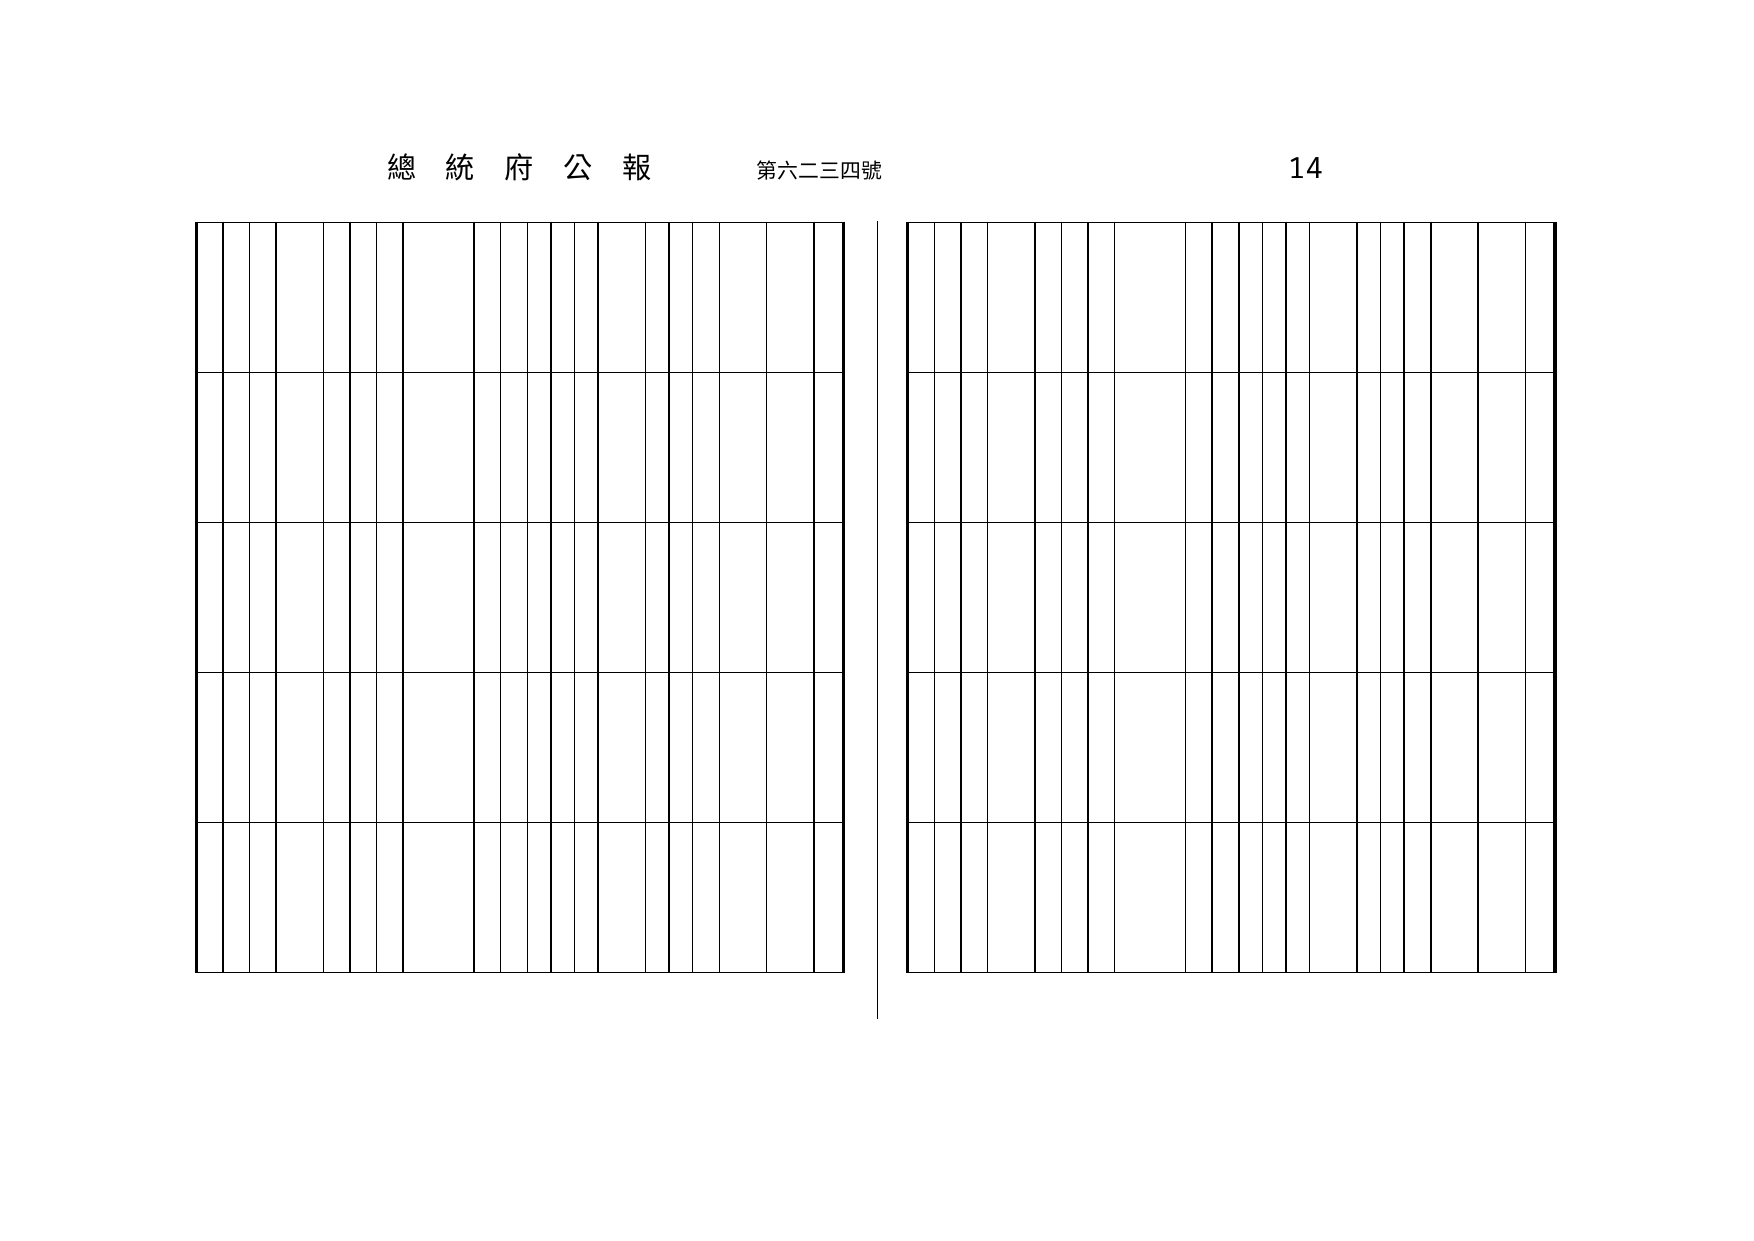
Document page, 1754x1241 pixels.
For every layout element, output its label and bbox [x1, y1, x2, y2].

table_cell [1479, 523, 1502, 672]
table_cell [743, 523, 766, 672]
table_cell [720, 673, 743, 822]
table_cell [988, 523, 1011, 672]
table_cell [599, 673, 622, 822]
table_cell [767, 823, 790, 972]
table_cell [552, 523, 574, 672]
table_cell [552, 673, 574, 822]
table_cell [646, 373, 668, 522]
table_cell [962, 523, 987, 672]
table_cell [962, 823, 987, 972]
table_cell [1502, 373, 1525, 522]
table_cell [224, 823, 249, 972]
table_cell [815, 523, 842, 672]
table_cell [988, 373, 1011, 522]
table_cell [1186, 523, 1211, 672]
table_cell [1263, 223, 1285, 372]
table_cell [250, 223, 275, 372]
table_cell [324, 223, 349, 372]
table_cell [250, 673, 275, 822]
table_cell [1162, 673, 1185, 822]
table_cell [670, 673, 692, 822]
table_cell [1162, 373, 1185, 522]
table_cell [427, 673, 450, 822]
table_cell [250, 823, 275, 972]
table_cell [988, 673, 1011, 822]
table_cell [1526, 373, 1553, 522]
table_cell [693, 223, 719, 372]
table_cell [1263, 673, 1285, 822]
table_cell [1062, 223, 1087, 372]
table_cell [552, 223, 574, 372]
table_cell [909, 523, 934, 672]
table_cell [1089, 523, 1114, 672]
table_cell [224, 373, 249, 522]
table_cell [720, 523, 743, 672]
table_cell [1115, 373, 1138, 522]
table_cell [1454, 523, 1477, 672]
table_cell [1162, 223, 1185, 372]
table_cell [1526, 523, 1553, 672]
table_cell [1432, 523, 1454, 672]
table_cell [528, 523, 550, 672]
table_cell [1432, 823, 1454, 972]
table_cell [1333, 673, 1356, 822]
table_cell [1287, 223, 1309, 372]
table_cell [552, 823, 574, 972]
table_cell [622, 523, 645, 672]
table_cell [599, 223, 622, 372]
table_cell [450, 223, 473, 372]
table_cell [1036, 823, 1061, 972]
table_cell [427, 223, 450, 372]
table_cell [1062, 523, 1087, 672]
table_cell [622, 373, 645, 522]
table_cell [1138, 223, 1162, 372]
table_cell [1062, 373, 1087, 522]
table_cell [1526, 823, 1553, 972]
table_cell [1381, 523, 1403, 672]
table_cell [198, 523, 222, 672]
table_cell [1405, 523, 1430, 672]
table_cell [450, 373, 473, 522]
table_cell [790, 523, 813, 672]
table_cell [351, 373, 376, 522]
table_cell [1479, 823, 1502, 972]
table_cell [198, 823, 222, 972]
table_cell [1333, 523, 1356, 672]
table_cell [377, 223, 402, 372]
table_cell [1381, 823, 1403, 972]
table_cell [1333, 823, 1356, 972]
table_cell [670, 223, 692, 372]
table_cell [404, 373, 427, 522]
table_cell [198, 223, 222, 372]
table_cell [962, 373, 987, 522]
table_cell [324, 373, 349, 522]
table_cell [450, 673, 473, 822]
table_cell [693, 373, 719, 522]
table_cell [575, 823, 597, 972]
table_cell [198, 673, 222, 822]
table_cell [404, 223, 427, 372]
table_cell [1011, 823, 1034, 972]
table_cell [528, 823, 550, 972]
table_cell [250, 373, 275, 522]
table_cell [1358, 373, 1380, 522]
table_cell [1432, 373, 1454, 522]
table_cell [475, 373, 500, 522]
table_cell [1240, 223, 1262, 372]
table_cell [575, 673, 597, 822]
table_cell [1526, 223, 1553, 372]
table_cell [1062, 823, 1087, 972]
table_cell [501, 673, 527, 822]
table_cell [1062, 673, 1087, 822]
table_cell [693, 523, 719, 672]
table_cell [277, 673, 300, 822]
table_cell [646, 673, 668, 822]
table_cell [224, 223, 249, 372]
table_cell [1454, 823, 1477, 972]
table_cell [1310, 223, 1333, 372]
table_cell [1502, 673, 1525, 822]
table_cell [1263, 823, 1285, 972]
table_cell [1287, 823, 1309, 972]
table_cell [909, 823, 934, 972]
table_cell [622, 673, 645, 822]
table_cell [277, 373, 300, 522]
table_cell [815, 373, 842, 522]
table_cell [300, 823, 323, 972]
table_cell [670, 523, 692, 672]
table_cell [1036, 223, 1061, 372]
table_cell [909, 223, 934, 372]
table_cell [693, 823, 719, 972]
table_cell [300, 523, 323, 672]
table_cell [720, 373, 743, 522]
table_cell [1186, 823, 1211, 972]
table_cell [404, 523, 427, 672]
table_cell [351, 673, 376, 822]
table_cell [622, 823, 645, 972]
table_cell [720, 823, 743, 972]
table_cell [1213, 523, 1238, 672]
table_cell [790, 673, 813, 822]
table_cell [377, 673, 402, 822]
table_cell [1213, 673, 1238, 822]
table_cell [377, 823, 402, 972]
table_cell [935, 823, 960, 972]
table_cell [351, 523, 376, 672]
table_cell [1213, 373, 1238, 522]
table_cell [909, 673, 934, 822]
table_cell [815, 223, 842, 372]
table_cell [351, 223, 376, 372]
table_cell [1115, 673, 1138, 822]
table_cell [1310, 823, 1333, 972]
table_cell [1138, 523, 1162, 672]
table_cell [528, 223, 550, 372]
table_cell [1310, 373, 1333, 522]
table_cell [1263, 373, 1285, 522]
table_cell [988, 823, 1011, 972]
table_cell [1502, 823, 1525, 972]
table_cell [475, 523, 500, 672]
table_cell [1240, 673, 1262, 822]
table_cell [351, 823, 376, 972]
table_cell [1089, 223, 1114, 372]
table_cell [743, 823, 766, 972]
table_cell [475, 823, 500, 972]
table_cell [988, 223, 1011, 372]
table_cell [1479, 673, 1502, 822]
table_cell [450, 823, 473, 972]
table_cell [1333, 373, 1356, 522]
table_cell [1213, 823, 1238, 972]
table_cell [475, 673, 500, 822]
table_cell [1240, 523, 1262, 672]
table_cell [767, 673, 790, 822]
table_cell [277, 823, 300, 972]
table_cell [646, 823, 668, 972]
table_cell [475, 223, 500, 372]
table_cell [1138, 673, 1162, 822]
table_cell [300, 373, 323, 522]
table_cell [1138, 373, 1162, 522]
table_cell [1115, 823, 1138, 972]
table_cell [1213, 223, 1238, 372]
table_cell [427, 523, 450, 672]
table_cell [250, 523, 275, 672]
table_cell [1138, 823, 1162, 972]
table_cell [324, 523, 349, 672]
table_cell [552, 373, 574, 522]
table_cell [1162, 823, 1185, 972]
table_cell [198, 373, 222, 522]
table_cell [1240, 373, 1262, 522]
table_cell [1432, 673, 1454, 822]
table_cell [575, 523, 597, 672]
table_cell [815, 823, 842, 972]
table_cell [1479, 223, 1502, 372]
table_cell [599, 823, 622, 972]
table_cell [1405, 223, 1430, 372]
table_cell [1454, 373, 1477, 522]
table_cell [1381, 373, 1403, 522]
table_cell [1263, 523, 1285, 672]
table_cell [377, 523, 402, 672]
table_cell [829, 673, 842, 822]
table_cell [670, 373, 692, 522]
table_cell [935, 223, 960, 372]
table_cell [1036, 373, 1061, 522]
table_cell [743, 223, 766, 372]
table_cell [277, 223, 300, 372]
table_cell [1432, 223, 1454, 372]
table_cell [1358, 223, 1380, 372]
table_cell [720, 223, 743, 372]
table_cell [1381, 223, 1403, 372]
table_cell [935, 673, 960, 822]
table_cell [377, 373, 402, 522]
table_cell [528, 673, 550, 822]
table_cell [501, 523, 527, 672]
table_cell [1502, 523, 1525, 672]
table_cell [324, 673, 349, 822]
table_cell [1358, 823, 1380, 972]
table_cell [575, 373, 597, 522]
table_cell [575, 223, 597, 372]
table_cell [1287, 673, 1309, 822]
table_cell [1287, 373, 1309, 522]
table_cell [599, 523, 622, 672]
table_cell [224, 523, 249, 672]
table_cell [427, 823, 450, 972]
table_cell [790, 373, 813, 522]
table_cell [1454, 223, 1477, 372]
table_cell [427, 373, 450, 522]
table_cell [1036, 673, 1061, 822]
table_cell [1115, 223, 1138, 372]
table_cell [1405, 823, 1430, 972]
table_cell [1089, 823, 1114, 972]
table_cell [790, 823, 813, 972]
table_cell [404, 823, 427, 972]
table_cell [693, 673, 719, 822]
table_cell [1310, 673, 1333, 822]
table_cell [622, 223, 645, 372]
table_cell [1358, 523, 1380, 672]
table_cell [1502, 223, 1525, 372]
table_cell [767, 373, 790, 522]
table_cell [1186, 373, 1211, 522]
table_cell [935, 523, 960, 672]
table_cell [767, 523, 790, 672]
table_cell [1011, 223, 1034, 372]
table_cell [528, 373, 550, 522]
table_cell [1089, 673, 1114, 822]
table_cell [300, 673, 323, 822]
table_cell [1526, 673, 1553, 822]
table_cell [1115, 523, 1138, 672]
table_cell [962, 673, 987, 822]
table_cell [670, 823, 692, 972]
table_cell [324, 823, 349, 972]
table_cell [815, 673, 829, 822]
table_cell [1011, 673, 1034, 822]
table_cell [935, 373, 960, 522]
table_cell [743, 373, 766, 522]
table_cell [1405, 673, 1430, 822]
table_cell [962, 223, 987, 372]
table_cell [1011, 373, 1034, 522]
table_cell [1333, 223, 1356, 372]
table_cell [501, 373, 527, 522]
table_cell [1162, 523, 1185, 672]
table_cell [1287, 523, 1309, 672]
table_cell [1405, 373, 1430, 522]
table_cell [1186, 673, 1211, 822]
table_cell [1089, 373, 1114, 522]
table_cell [1479, 373, 1502, 522]
table_cell [404, 673, 427, 822]
table_cell [1240, 823, 1262, 972]
table_cell [646, 223, 668, 372]
table_cell [743, 673, 766, 822]
table_cell [646, 523, 668, 672]
table_cell [300, 223, 323, 372]
table_cell [1011, 523, 1034, 672]
table_cell [1454, 673, 1477, 822]
table_cell [1358, 673, 1380, 822]
table_cell [909, 373, 934, 522]
table_cell [277, 523, 300, 672]
table_cell [1381, 673, 1403, 822]
table_cell [501, 223, 527, 372]
table_cell [224, 673, 249, 822]
table_cell [767, 223, 790, 372]
table_cell [450, 523, 473, 672]
table_cell [501, 823, 527, 972]
table_cell [599, 373, 622, 522]
table_cell [1036, 523, 1061, 672]
table_cell [1186, 223, 1211, 372]
table_cell [1310, 523, 1333, 672]
table_cell [790, 223, 813, 372]
